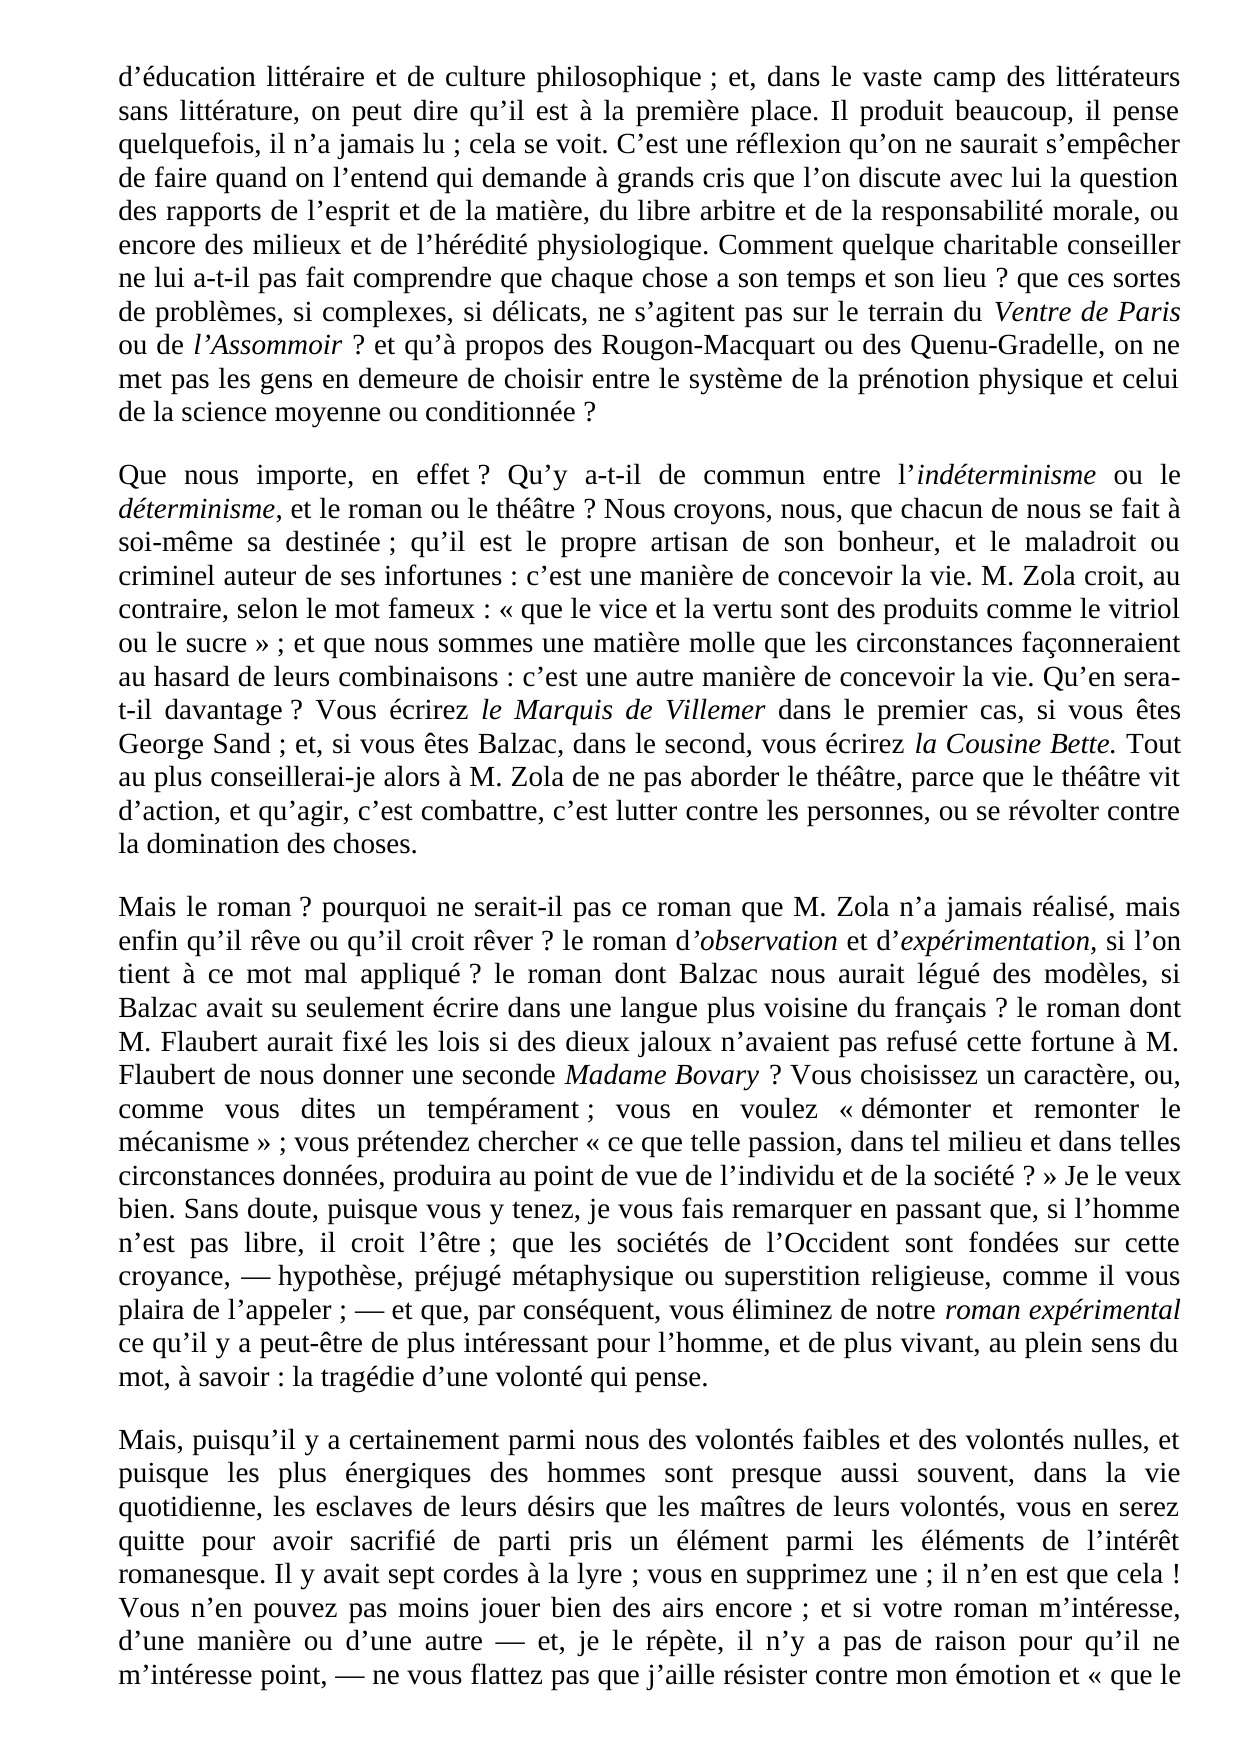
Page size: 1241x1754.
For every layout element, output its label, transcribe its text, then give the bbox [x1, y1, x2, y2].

text Mais, puisqu’il y a certainement parmi nous des volontés faibles et des volontés nulles, et puisque les plus énergiques des hommes sont presque aussi souvent, dans la vie quotidienne, les esclaves de leurs désirs que les maîtres de leurs volontés, vous en serez quitte pour avoir sacrifié de parti pris un élément parmi les éléments de l’intérêt romanesque. Il y avait sept cordes à la lyre ; vous en supprimez une ; il n’en est que cela ! Vous n’en pouvez pas moins jouer bien des airs encore ; et si votre roman m’intéresse, d’une manière ou d’une autre — et, je le répète, il n’y a pas de raison pour qu’il ne m’intéresse point, — ne vous flattez pas que j’aille résister contre mon émotion et « que le [118, 1422, 1181, 1690]
text Mais le roman ? pourquoi ne serait-il pas ce roman que M. Zola n’a jamais réalisé, mais enfin qu’il rêve ou qu’il croit rêver ? le roman d’observation et d’expérimentation, si l’on tient à ce mot mal appliqué ? le roman dont Balzac nous aurait légué des modèles, si Balzac avait su seulement écrire dans une langue plus voisine du français ? le roman dont M. Flaubert aurait fixé les lois si des dieux jaloux n’avaient pas refusé cette fortune à M. Flaubert de nous donner une seconde Madame Bovary ? Vous choisissez un caractère, ou, comme vous dites un tempérament ; vous en voulez « démonter et remonter le mécanisme » ; vous prétendez chercher « ce que telle passion, dans tel milieu et dans telles circonstances données, produira au point de vue de l’individu et de la société ? » Je le veux bien. Sans doute, puisque vous y tenez, je vous fais remarquer en passant que, si l’homme n’est pas libre, il croit l’être ; que les sociétés de l’Occident sont fondées sur cette croyance, — hypothèse, préjugé métaphysique ou superstition religieuse, comme il vous plaira de l’appeler ; — et que, par conséquent, vous éliminez de notre roman expérimental ce qu’il y a peut-être de plus intéressant pour l’homme, et de plus vivant, au plein sens du mot, à savoir : la tragédie d’une volonté qui pense. [118, 889, 1181, 1393]
text d’éducation littéraire et de culture philosophique ; et, dans le vaste camp des littérateurs sans littérature, on peut dire qu’il est à la première place. Il produit beaucoup, il pense quelquefois, il n’a jamais lu ; cela se voit. C’est une réflexion qu’on ne saurait s’empêcher de faire quand on l’entend qui demande à grands cris que l’on discute avec lui la question des rapports de l’esprit et de la matière, du libre arbitre et de la responsabilité morale, ou encore des milieux et de l’hérédité physiologique. Comment quelque charitable conseiller ne lui a-t-il pas fait comprendre que chaque chose a son temps et son lieu ? que ces sortes de problèmes, si complexes, si délicats, ne s’agitent pas sur le terrain du Ventre de Paris ou de l’Assommoir ? et qu’à propos des Rougon-Macquart ou des Quenu-Gradelle, on ne met pas les gens en demeure de choisir entre le système de la prénotion physique et celui de la science moyenne ou conditionnée ? [118, 59, 1181, 428]
text Que nous importe, en effet ? Qu’y a-t-il de commun entre l’indéterminisme ou le déterminisme, et le roman ou le théâtre ? Nous croyons, nous, que chacun de nous se fait à soi-même sa destinée ; qu’il est le propre artisan de son bonheur, et le maladroit ou criminel auteur de ses infortunes : c’est une manière de concevoir la vie. M. Zola croit, au contraire, selon le mot fameux : « que le vice et la vertu sont des produits comme le vitriol ou le sucre » ; et que nous sommes une matière molle que les circonstances façonneraient au hasard de leurs combinaisons : c’est une autre manière de concevoir la vie. Qu’en sera-t-il davantage ? Vous écrirez le Marquis de Villemer dans le premier cas, si vous êtes George Sand ; et, si vous êtes Balzac, dans le second, vous écrirez la Cousine Bette. Tout au plus conseillerai-je alors à M. Zola de ne pas aborder le théâtre, parce que le théâtre vit d’action, et qu’agir, c’est combattre, c’est lutter contre les personnes, ou se révolter contre la domination des choses. [118, 457, 1181, 860]
